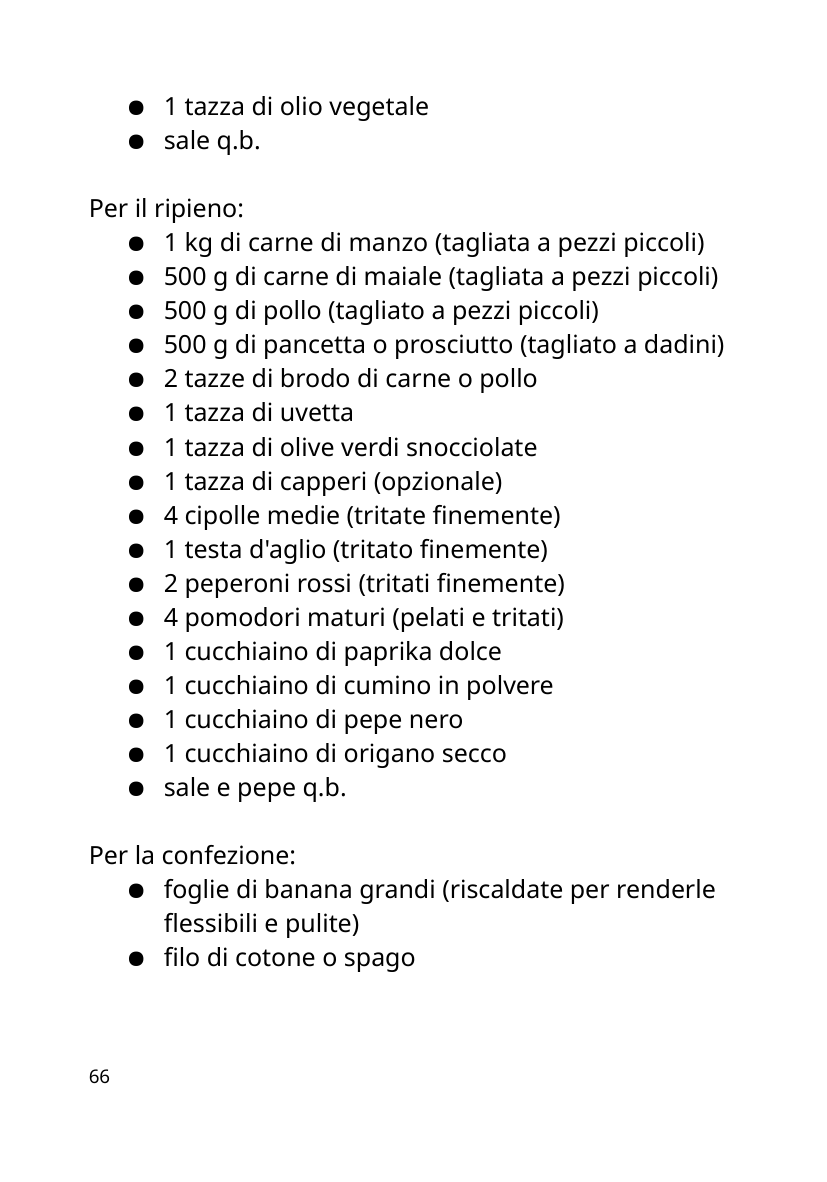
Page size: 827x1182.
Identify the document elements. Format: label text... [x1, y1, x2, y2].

list 2 tazze di brodo di carne o pollo [126, 361, 738, 395]
list 4 pomodori maturi (pelati e tritati) [126, 599, 738, 633]
list sale q.b. [126, 123, 738, 157]
list 500 g di pancetta o prosciutto (tagliato a dadini) [126, 327, 738, 361]
list 1 testa d'aglio (tritato finemente) [126, 531, 738, 565]
list filo di cotone o spago [126, 940, 738, 974]
list 2 peperoni rossi (tritati finemente) [126, 565, 738, 599]
list sale e pepe q.b. [126, 770, 738, 804]
list 1 cucchiaino di cumino in polvere [126, 668, 738, 702]
list 1 tazza di uvetta [126, 395, 738, 429]
list 1 cucchiaino di origano secco [126, 736, 738, 770]
text Per la confezione: [88, 838, 709, 872]
list 4 cipolle medie (tritate finemente) [126, 497, 738, 531]
list 1 tazza di capperi (opzionale) [126, 463, 738, 497]
list 1 tazza di olive verdi snocciolate [126, 429, 738, 463]
list foglie di banana grandi (riscaldate per renderle flessibili e pulite) [126, 872, 738, 940]
list 500 g di carne di maiale (tagliata a pezzi piccoli) [126, 259, 738, 293]
list 1 tazza di olio vegetale [126, 88, 738, 123]
list 500 g di pollo (tagliato a pezzi piccoli) [126, 293, 738, 327]
list 1 cucchiaino di paprika dolce [126, 633, 738, 668]
list 1 cucchiaino di pepe nero [126, 702, 738, 736]
text Per il ripieno: [88, 191, 709, 225]
list 1 kg di carne di manzo (tagliata a pezzi piccoli) [126, 225, 738, 259]
